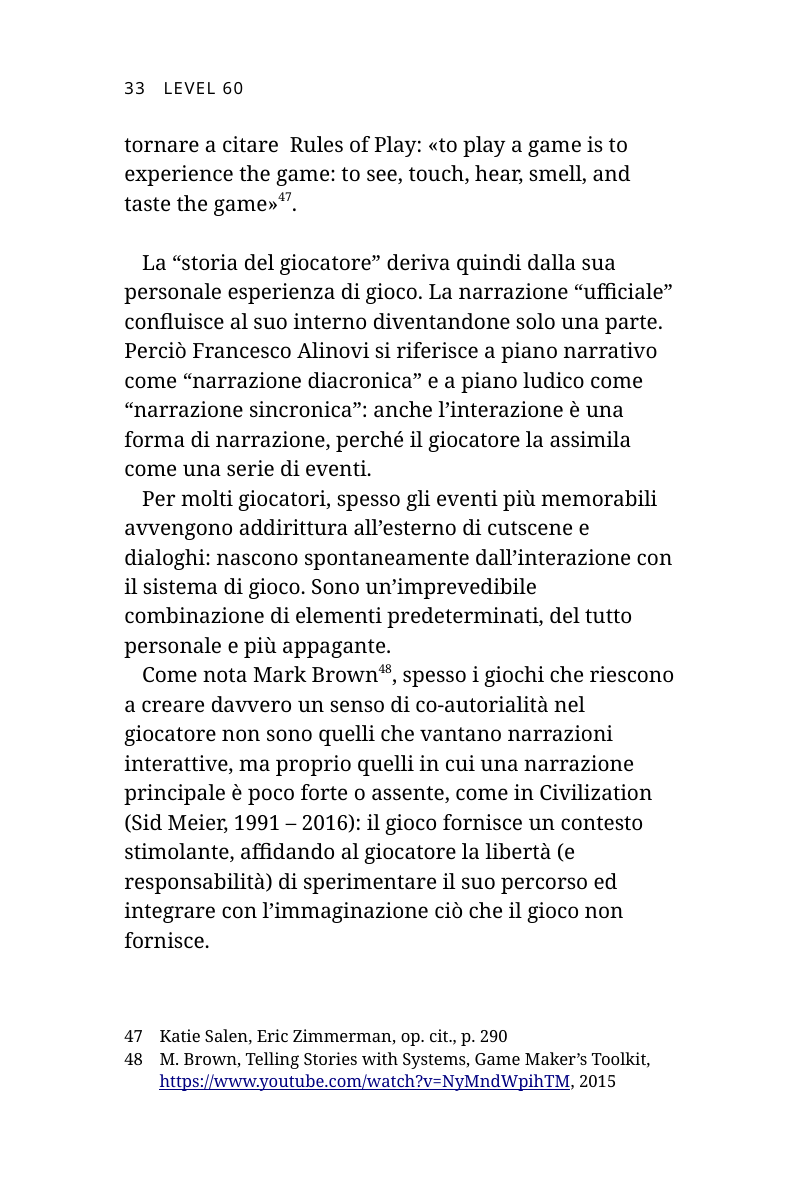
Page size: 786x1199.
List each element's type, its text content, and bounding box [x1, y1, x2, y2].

text M. Brown, Telling Stories with Systems, Game Maker’s Toolkit, https://www.youtube.com/watch?v=NyMndWpihTM, 2015 [124, 1047, 679, 1093]
text La “storia del giocatore” deriva quindi dalla sua personale esperienza di gioco. La narrazione “ufficiale” confluisce al suo interno diventandone solo una parte. Perciò Francesco Alinovi si riferisce a piano narrativo come “narrazione diacronica” e a piano ludico come “narrazione sincronica”: anche l’interazione è una forma di narrazione, perché il giocatore la assimila come una serie di eventi. [124, 247, 679, 483]
text Per molti giocatori, spesso gli eventi più memorabili avvengono addirittura all’esterno di cutscene e dialoghi: nascono spontaneamente dall’interazione con il sistema di gioco. Sono un’imprevedibile combinazione di elementi predeterminati, del tutto personale e più appagante. [124, 483, 679, 659]
text tornare a citare Rules of Play: «to play a game is to experience the game: to see, touch, hear, smell, and taste the game». [124, 129, 679, 217]
text Come nota Mark Brown, spesso i giochi che riescono a creare davvero un senso di co-autorialità nel giocatore non sono quelli che vantano narrazioni interattive, ma proprio quelli in cui una narrazione principale è poco forte o assente, come in Civilization (Sid Meier, 1991 – 2016): il gioco fornisce un contesto stimolante, affidando al giocatore la libertà (e responsabilità) di sperimentare il suo percorso ed integrare con l’immaginazione ciò che il gioco non fornisce. [124, 659, 679, 954]
text Katie Salen, Eric Zimmerman, op. cit., p. 290 [124, 1024, 679, 1047]
